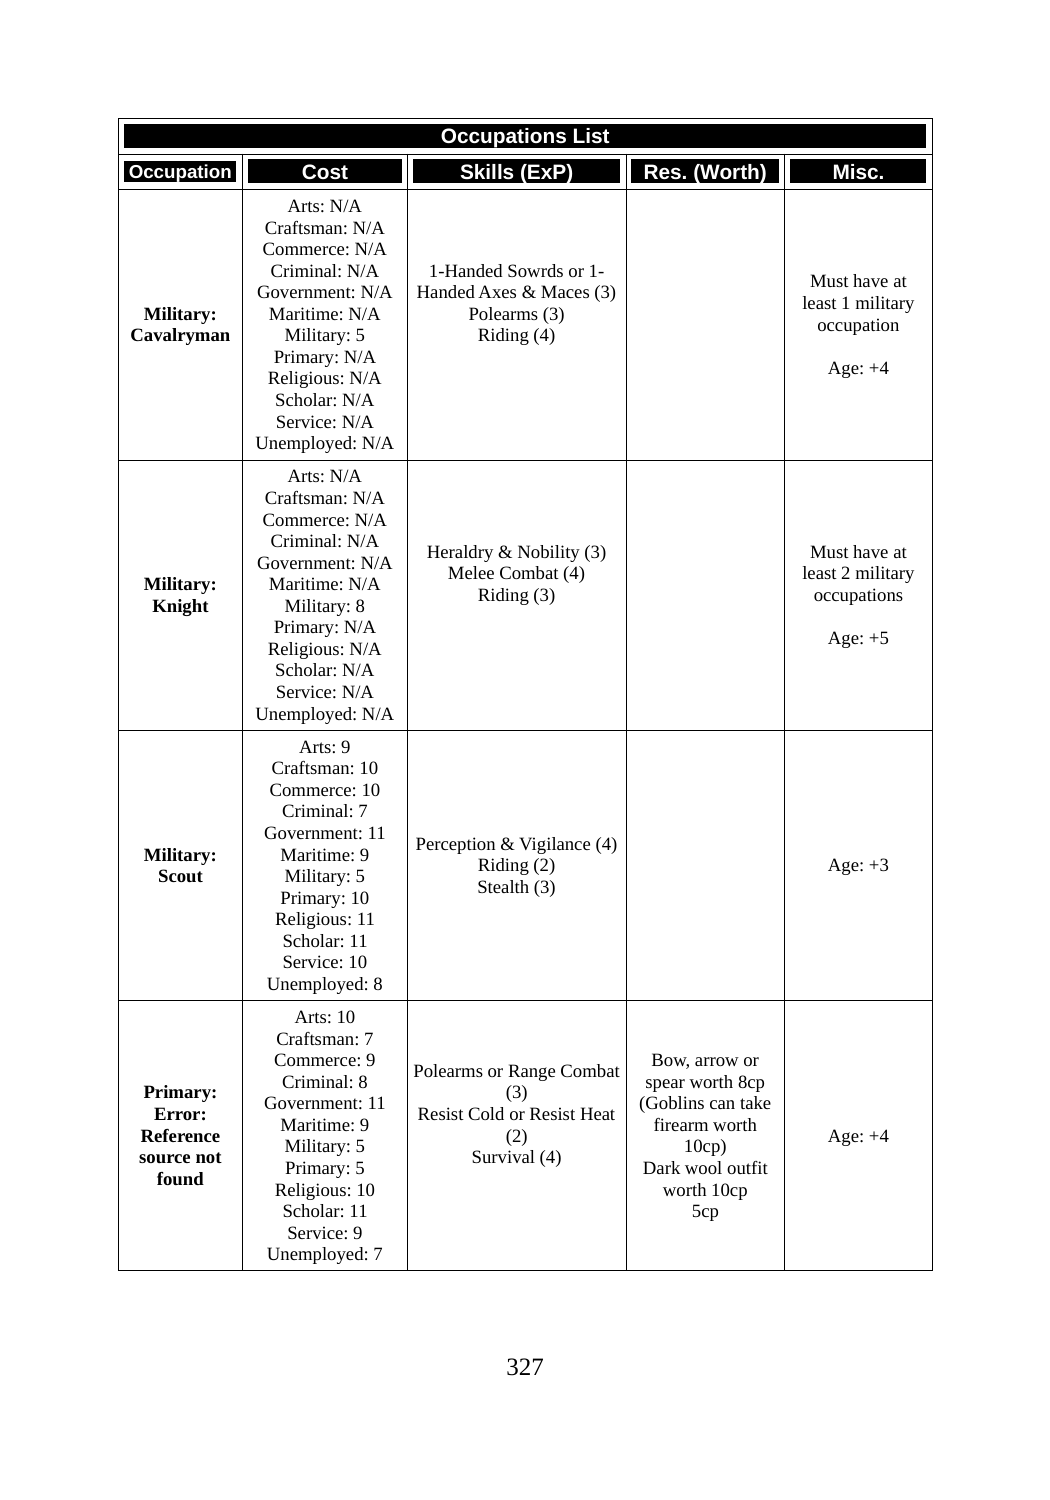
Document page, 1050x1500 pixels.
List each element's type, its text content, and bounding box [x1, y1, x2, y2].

table_cell Heraldry & Nobility (3) Melee Combat (4) Riding (3) [408, 461, 626, 730]
table_cell Bow, arrow or spear worth 8cp (Goblins can take firearm worth 10cp) Dark wool outfit worth 10cp 5cp [627, 1001, 784, 1270]
table_cell Military: Cavalryman [119, 190, 242, 459]
table_cell [627, 461, 784, 730]
table_cell [627, 190, 784, 459]
table_cell Arts: N/A Craftsman: N/A Commerce: N/A Criminal: N/A Government: N/A Maritime: N/A Military: 8 Primary: N/A Religious: N/A Scholar: N/A Service: N/A Unemployed: N/A [243, 461, 407, 730]
table_cell Skills (ExP) [408, 155, 626, 189]
table_cell Arts: 10 Craftsman: 7 Commerce: 9 Criminal: 8 Government: 11 Maritime: 9 Military: 5 Primary: 5 Religious: 10 Scholar: 11 Service: 9 Unemployed: 7 [243, 1001, 407, 1270]
table_cell Must have at least 2 military occupations Age: +5 [785, 461, 932, 730]
table_cell Cost [243, 155, 407, 189]
table_cell [627, 731, 784, 1000]
table_cell Res. (Worth) [627, 155, 784, 189]
table_cell Perception & Vigilance (4) Riding (2) Stealth (3) [408, 731, 626, 1000]
table_cell Occupation [119, 155, 242, 189]
table_cell Misc. [785, 155, 932, 189]
table_cell Must have at least 1 military occupation Age: +4 [785, 190, 932, 459]
table_cell 1-Handed Sowrds or 1-Handed Axes & Maces (3) Polearms (3) Riding (4) [408, 190, 626, 459]
table_cell Military: Scout [119, 731, 242, 1000]
table_cell Military: Knight [119, 461, 242, 730]
table_header Occupations List [119, 119, 932, 154]
table_cell Arts: 9 Craftsman: 10 Commerce: 10 Criminal: 7 Government: 11 Maritime: 9 Military: 5 Primary: 10 Religious: 11 Scholar: 11 Service: 10 Unemployed: 8 [243, 731, 407, 1000]
table_cell Arts: N/A Craftsman: N/A Commerce: N/A Criminal: N/A Government: N/A Maritime: N/A Military: 5 Primary: N/A Religious: N/A Scholar: N/A Service: N/A Unemployed: N/A [243, 190, 407, 459]
table_cell Polearms or Range Combat (3) Resist Cold or Resist Heat (2) Survival (4) [408, 1001, 626, 1270]
table_cell Age: +4 [785, 1001, 932, 1270]
table_cell Primary: Error: Reference source not found [119, 1001, 242, 1270]
table_cell Age: +3 [785, 731, 932, 1000]
